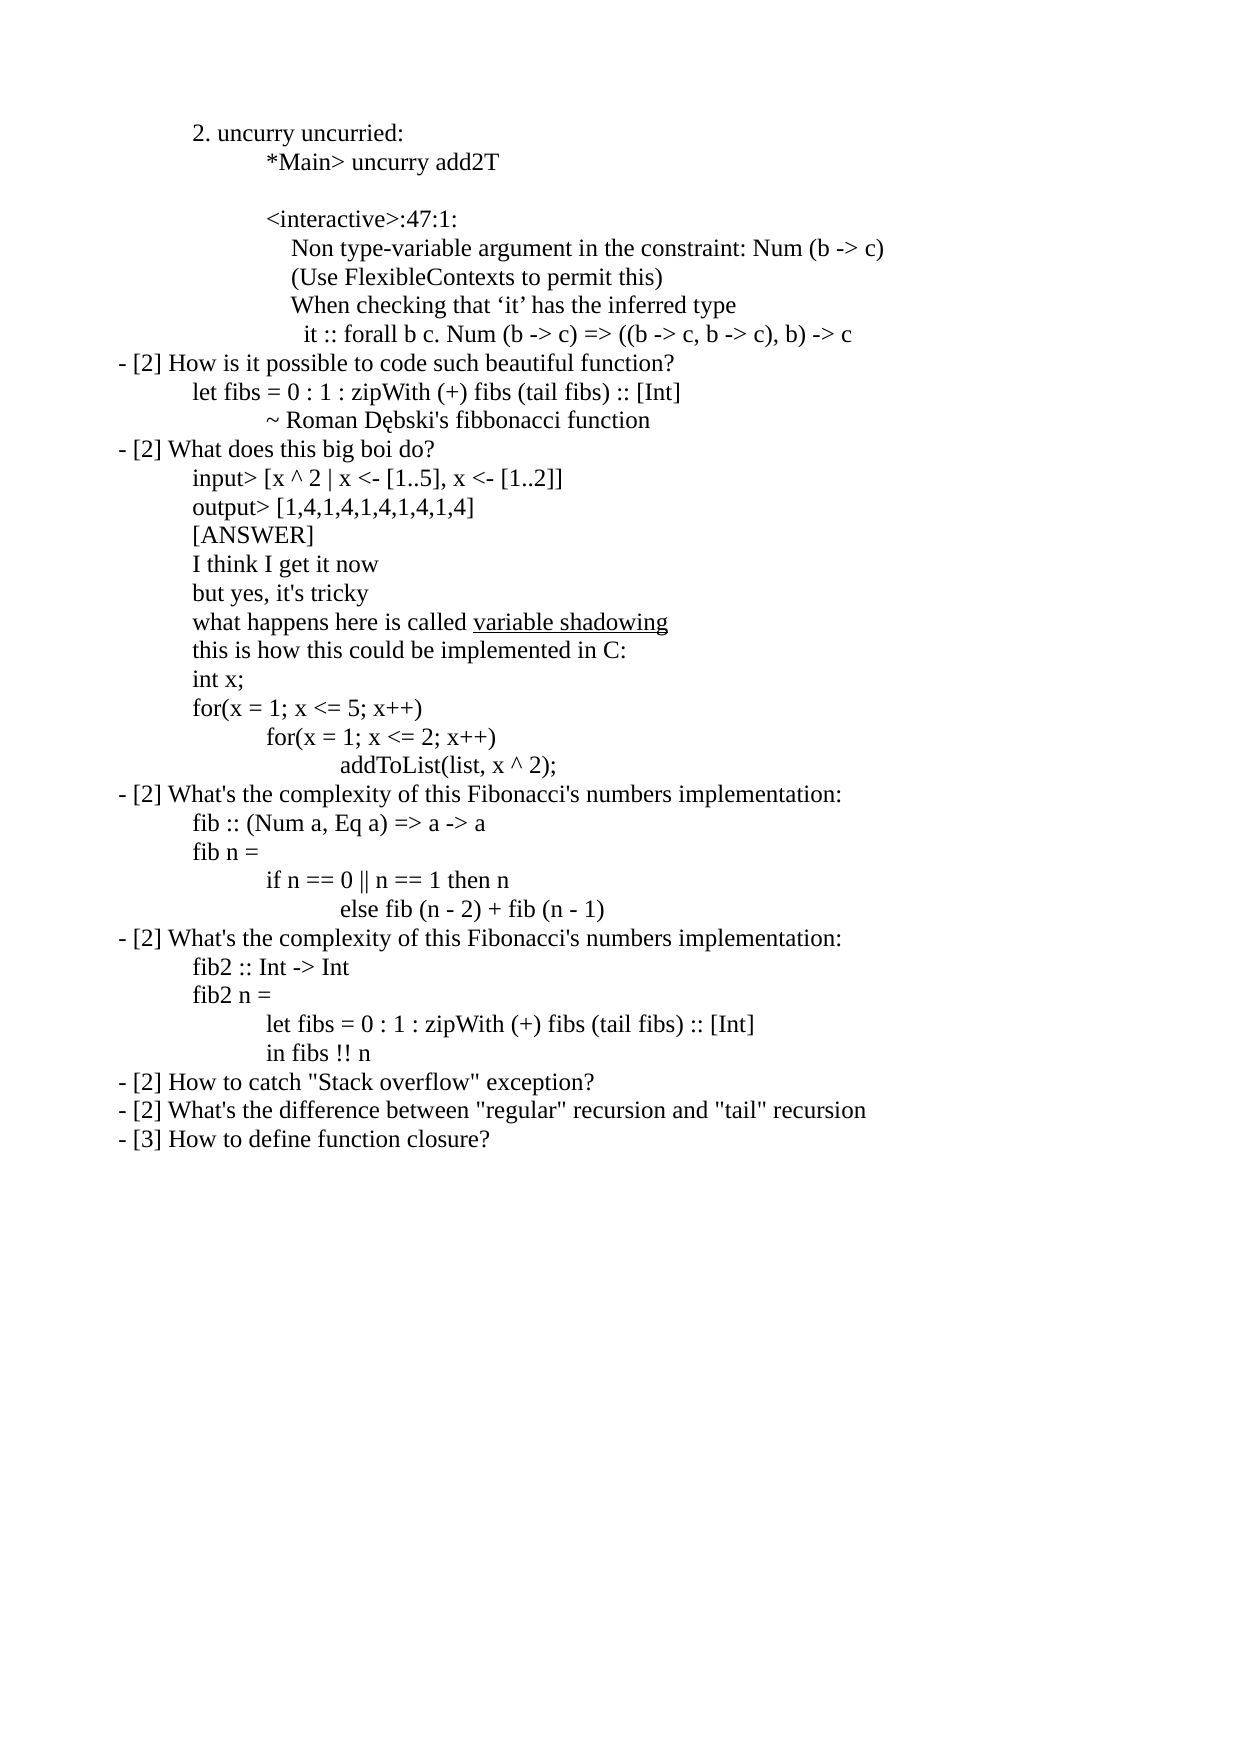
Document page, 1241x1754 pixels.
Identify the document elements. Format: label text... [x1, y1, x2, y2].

text Non type-variable argument in the constraint: Num (b -> c) [118, 233, 1122, 262]
text but yes, it's tricky [118, 578, 1122, 607]
text - [2] What's the complexity of this Fibonacci's numbers implementation: [118, 779, 1122, 808]
text - [2] What's the complexity of this Fibonacci's numbers implementation: [118, 923, 1122, 952]
text - [2] How is it possible to code such beautiful function? [118, 348, 1122, 377]
text ~ Roman Dębski's fibbonacci function [118, 406, 1122, 434]
text *Main> uncurry add2T [118, 147, 1122, 176]
text - [2] What's the difference between "regular" recursion and "tail" recursion [118, 1096, 1122, 1124]
text for(x = 1; x <= 5; x++) [118, 693, 1122, 722]
text - [2] How to catch "Stack overflow" exception? [118, 1067, 1122, 1096]
text if n == 0 || n == 1 then n [118, 866, 1122, 894]
text let fibs = 0 : 1 : zipWith (+) fibs (tail fibs) :: [Int] [118, 1009, 1122, 1038]
text it :: forall b c. Num (b -> c) => ((b -> c, b -> c), b) -> c [118, 319, 1122, 348]
text in fibs !! n [118, 1038, 1122, 1067]
text else fib (n - 2) + fib (n - 1) [118, 894, 1122, 923]
text fib2 n = [118, 981, 1122, 1009]
text output> [1,4,1,4,1,4,1,4,1,4] [118, 492, 1122, 521]
text 2. uncurry uncurried: [118, 118, 1122, 147]
text let fibs = 0 : 1 : zipWith (+) fibs (tail fibs) :: [Int] [118, 377, 1122, 406]
text When checking that ‘it’ has the inferred type [118, 291, 1122, 319]
text [ANSWER] [118, 521, 1122, 549]
text input> [x ^ 2 | x <- [1..5], x <- [1..2]] [118, 463, 1122, 492]
text for(x = 1; x <= 2; x++) [118, 722, 1122, 751]
text (Use FlexibleContexts to permit this) [118, 262, 1122, 291]
text I think I get it now [118, 549, 1122, 578]
text this is how this could be implemented in C: [118, 636, 1122, 664]
text fib :: (Num a, Eq a) => a -> a [118, 808, 1122, 837]
text what happens here is called variable shadowing [118, 607, 1122, 636]
text addToList(list, x ^ 2); [118, 751, 1122, 779]
text <interactive>:47:1: [118, 204, 1122, 233]
text int x; [118, 664, 1122, 693]
text - [2] What does this big boi do? [118, 434, 1122, 463]
text fib n = [118, 837, 1122, 866]
text fib2 :: Int -> Int [118, 952, 1122, 981]
text - [3] How to define function closure? [118, 1124, 1122, 1153]
